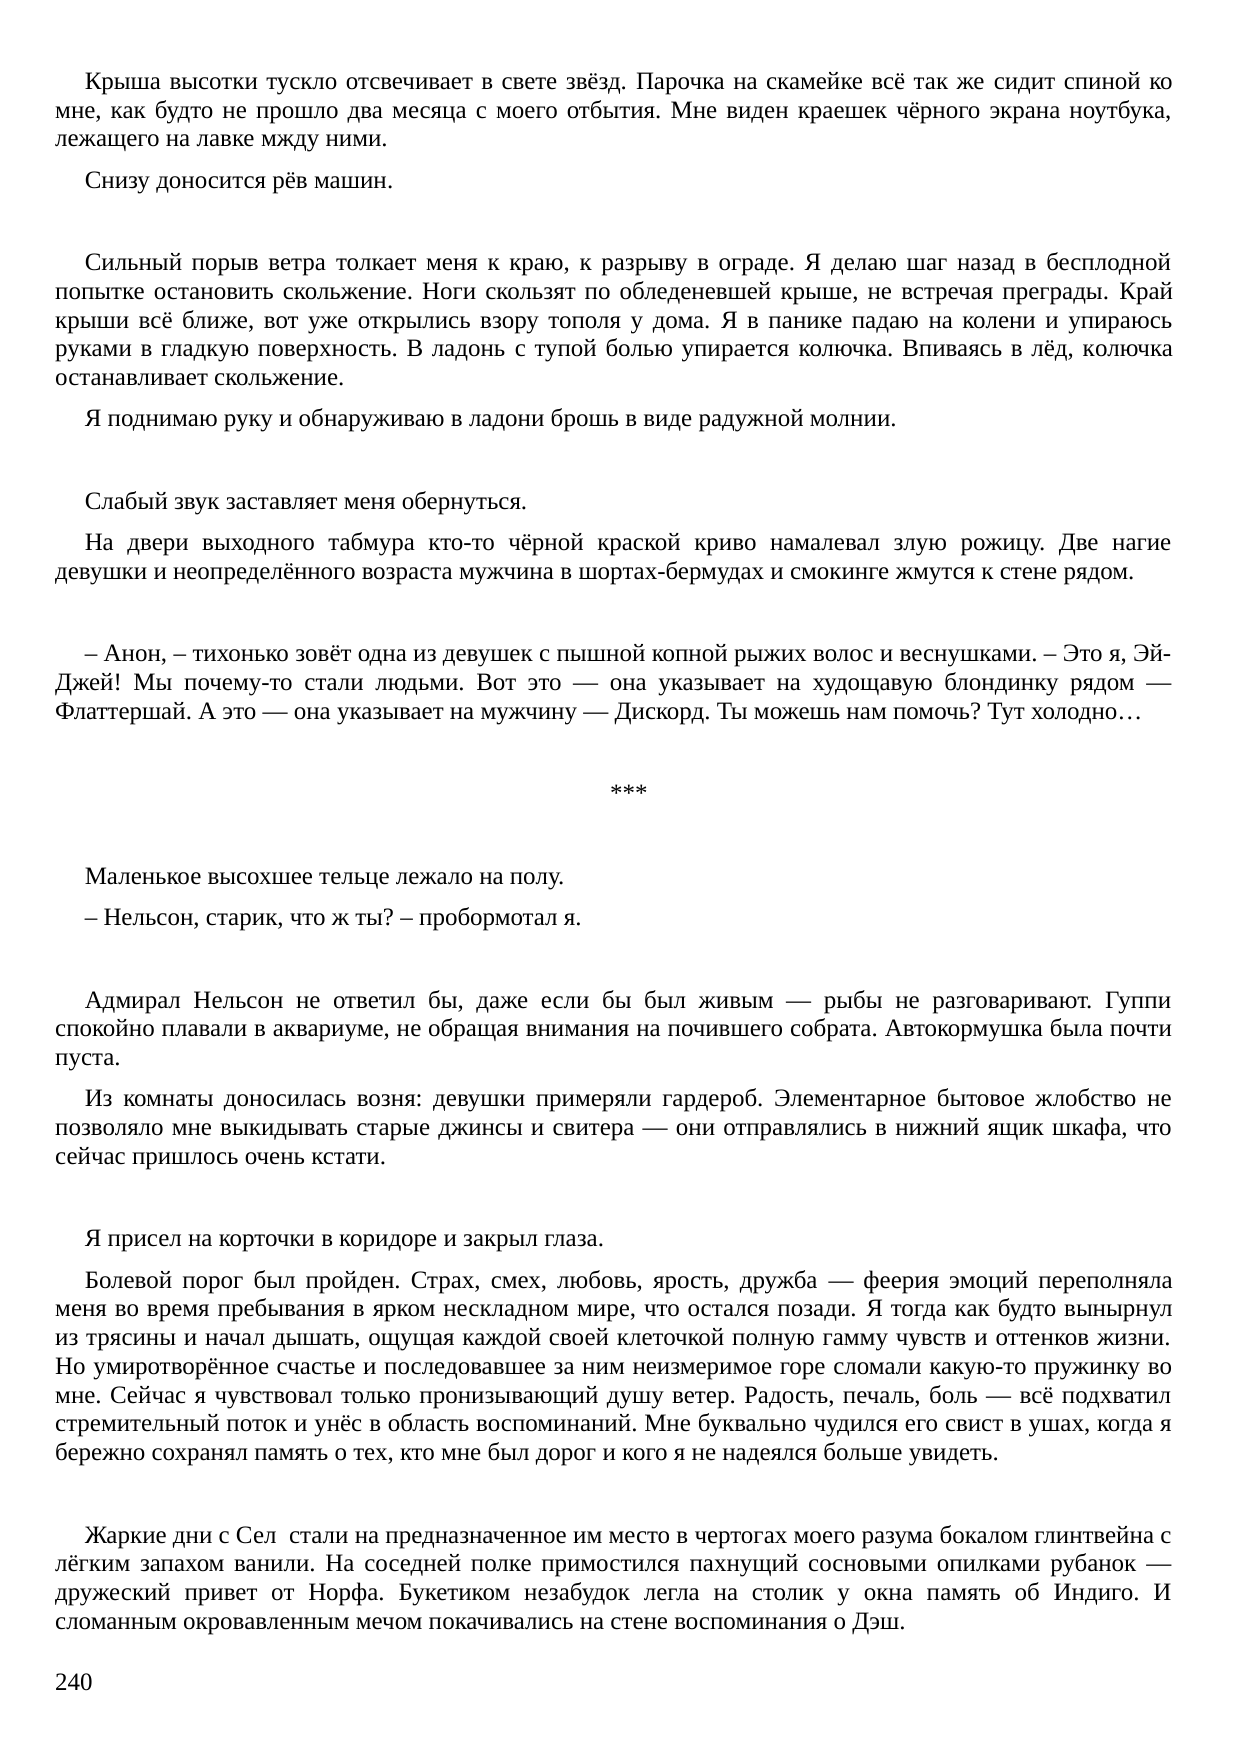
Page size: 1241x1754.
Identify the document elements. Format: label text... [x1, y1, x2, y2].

text Я поднимаю руку и обнаруживаю в ладони брошь в виде радужной молнии. [55, 403, 1173, 432]
text Из комнаты доносилась возня: девушки примеряли гардероб. Элементарное бытовое жлобство не позволяло мне выкидывать старые джинсы и свитера — они отправлялись в нижний ящик шкафа, что сейчас пришлось очень кстати. [55, 1083, 1173, 1170]
text Маленькое высохшее тельце лежало на полу. [55, 861, 1173, 890]
text Болевой порог был пройден. Страх, смех, любовь, ярость, дружба — феерия эмоций переполняла меня во время пребывания в ярком нескладном мире, что остался позади. Я тогда как будто вынырнул из трясины и начал дышать, ощущая каждой своей клеточкой полную гамму чувств и оттенков жизни. Но умиротворённое счастье и последовавшее за ним неизмеримое горе сломали какую-то пружинку во мне. Сейчас я чувствовал только пронизывающий душу ветер. Радость, печаль, боль — всё подхватил стремительный поток и унёс в область воспоминаний. Мне буквально чудился его свист в ушах, когда я бережно сохранял память о тех, кто мне был дорог и кого я не надеялся больше увидеть. [55, 1265, 1173, 1466]
text Сильный порыв ветра толкает меня к краю, к разрыву в ограде. Я делаю шаг назад в бесплодной попытке остановить скольжение. Ноги скользят по обледеневшей крыше, не встречая преграды. Край крыши всё ближе, вот уже открылись взору тополя у дома. Я в панике падаю на колени и упираюсь руками в гладкую поверхность. В ладонь с тупой болью упирается колючка. Впиваясь в лёд, колючка останавливает скольжение. [55, 247, 1173, 391]
text Слабый звук заставляет меня обернуться. [55, 486, 1173, 515]
text Крыша высотки тускло отсвечивает в свете звёзд. Парочка на скамейке всё так же сидит спиной ко мне, как будто не прошло два месяца с моего отбытия. Мне виден краешек чёрного экрана ноутбука, лежащего на лавке мжду ними. [55, 66, 1173, 152]
text – Анон, – тихонько зовёт одна из девушек с пышной копной рыжих волос и веснушками. – Это я, Эй-Джей! Мы почему-то стали людьми. Вот это — она указывает на худощавую блондинку рядом — Флаттершай. А это — она указывает на мужчину — Дискорд. Ты можешь нам помочь? Тут холодно… [55, 638, 1173, 725]
text – Нельсон, старик, что ж ты? – пробормотал я. [55, 902, 1173, 931]
text *** [55, 778, 1173, 807]
text Адмирал Нельсон не ответил бы, даже если бы был живым — рыбы не разговаривают. Гуппи спокойно плавали в аквариуме, не обращая внимания на почившего собрата. Автокормушка была почти пуста. [55, 985, 1173, 1071]
text Жаркие дни с Сел стали на предназначенное им место в чертогах моего разума бокалом глинтвейна с лёгким запахом ванили. На соседней полке примостился пахнущий сосновыми опилками рубанок — дружеский привет от Норфа. Букетиком незабудок легла на столик у окна память об Индиго. И сломанным окровавленным мечом покачивались на стене воспоминания о Дэш. [55, 1520, 1173, 1635]
text Я присел на корточки в коридоре и закрыл глаза. [55, 1223, 1173, 1252]
text На двери выходного табмура кто-то чёрной краской криво намалевал злую рожицу. Две нагие девушки и неопределённого возраста мужчина в шортах-бермудах и смокинге жмутся к стене рядом. [55, 527, 1173, 585]
text Снизу доносится рёв машин. [55, 165, 1173, 193]
